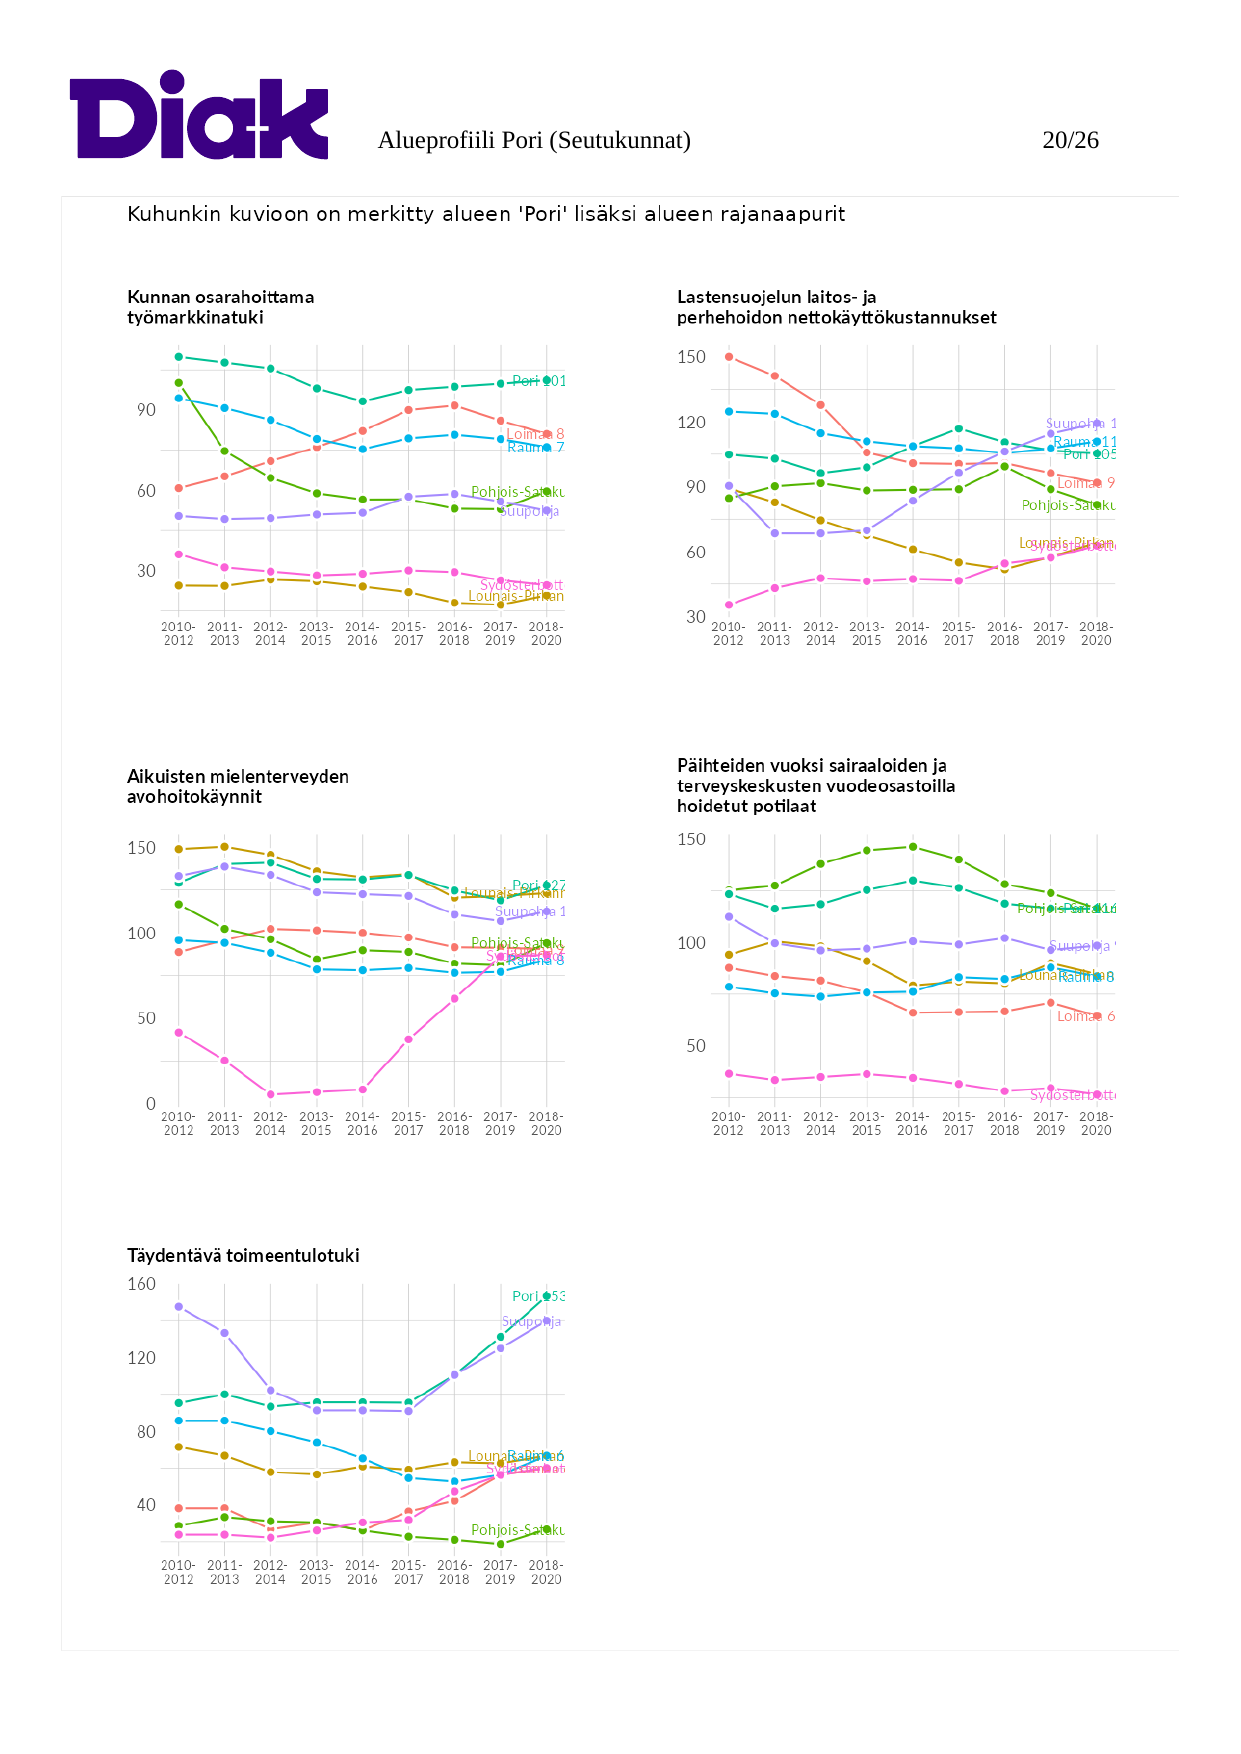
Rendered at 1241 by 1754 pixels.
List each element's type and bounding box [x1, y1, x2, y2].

picture [61, 196, 1179, 1651]
